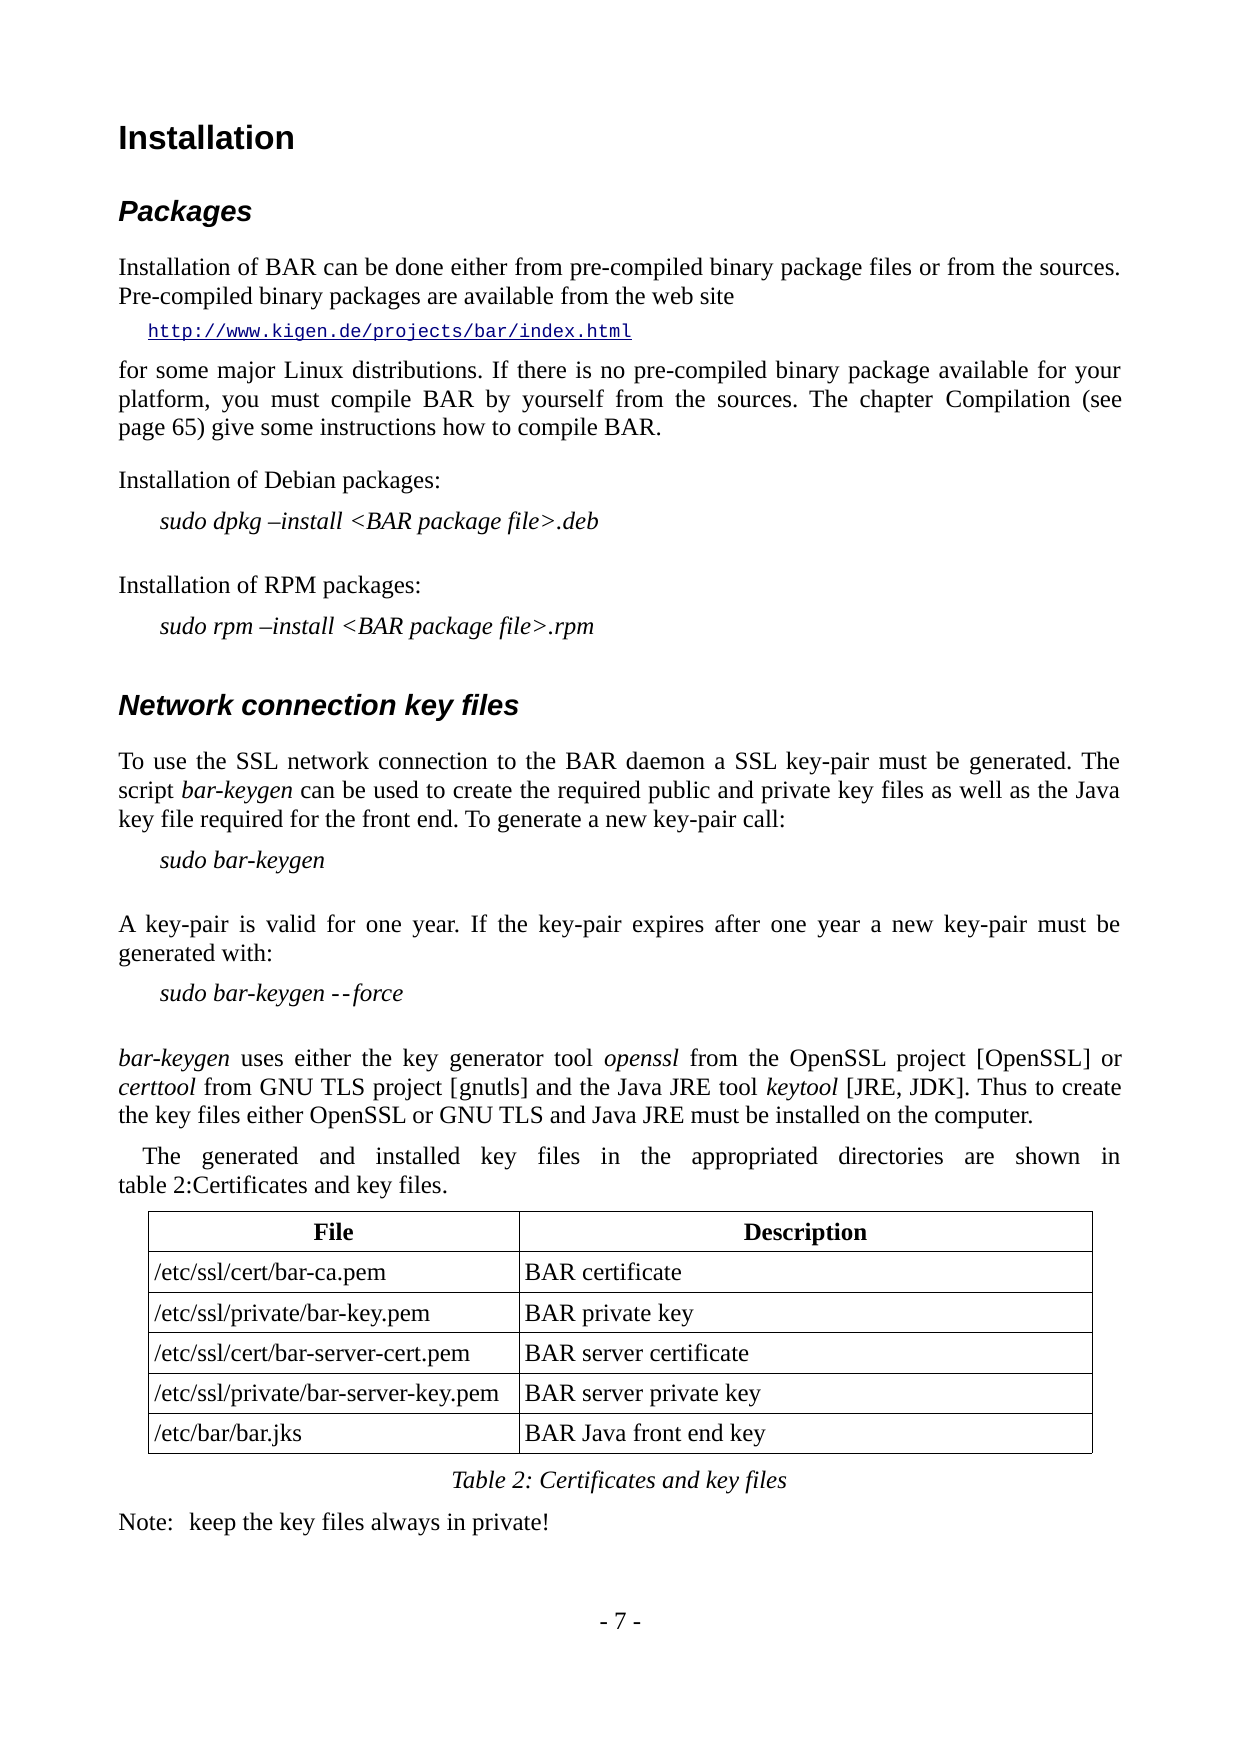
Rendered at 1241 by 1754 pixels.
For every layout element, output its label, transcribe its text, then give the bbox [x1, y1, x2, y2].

text The generated and installed key files in the appropriated directories are shown in table 2:Certificates and key files. [118, 1141, 1122, 1199]
table_header File [149, 1212, 519, 1251]
text sudo dpkg –install <BAR package file>.deb [159, 506, 1122, 535]
text Table 2: Certificates and key files [118, 1466, 1122, 1494]
text Installation of BAR can be done either from pre-compiled binary package files or from the sources. Pre-compiled binary packages are available from the web site [118, 252, 1122, 310]
text sudo bar-keygen [159, 845, 1122, 873]
table_cell BAR server private key [520, 1374, 1092, 1413]
subtitle Installation [118, 118, 1122, 157]
table_cell BAR private key [520, 1293, 1092, 1332]
text sudo rpm –install <BAR package file>.rpm [159, 611, 1122, 640]
text bar-keygen uses either the key generator tool openssl from the OpenSSL project [OpenSSL] or certtool from GNU TLS project [gnutls] and the Java JRE tool keytool [JRE, JDK]. Thus to create the key files either OpenSSL or GNU TLS and Java JRE must be installed on the computer. [118, 1043, 1122, 1129]
table_cell /etc/ssl/cert/bar-server-cert.pem [149, 1333, 519, 1372]
table_cell /etc/ssl/private/bar-key.pem [149, 1293, 519, 1332]
table_cell /etc/ssl/private/bar-server-key.pem [149, 1374, 519, 1413]
text To use the SSL network connection to the BAR daemon a SSL key-pair must be generated. The script bar-keygen can be used to create the required public and private key files as well as the Java key file required for the front end. To generate a new key-pair call: [118, 746, 1122, 833]
text Installation of Debian packages: [118, 465, 1122, 494]
text http://www.kigen.de/projects/bar/index.html [148, 322, 1122, 343]
table_cell BAR certificate [520, 1252, 1092, 1292]
table_cell /etc/bar/bar.jks [149, 1414, 519, 1453]
table_cell /etc/ssl/cert/bar-ca.pem [149, 1252, 519, 1292]
table_cell BAR server certificate [520, 1333, 1092, 1372]
subtitle Network connection key files [118, 688, 1122, 722]
text A key-pair is valid for one year. If the key-pair expires after one year a new key-pair must be generated with: [118, 909, 1122, 967]
text Installation of RPM packages: [118, 570, 1122, 599]
subtitle Packages [118, 194, 1122, 228]
text for some major Linux distributions. If there is no pre-compiled binary package available for your platform, you must compile BAR by yourself from the sources. The chapter Compilation (see page 67) give some instructions how to compile BAR. [118, 355, 1122, 441]
table_header Description [520, 1212, 1092, 1251]
table_cell BAR Java front end key [520, 1414, 1092, 1453]
text Note: keep the key files always in private! [118, 1507, 1122, 1536]
text sudo bar-keygen ‑‑force [159, 978, 1122, 1007]
